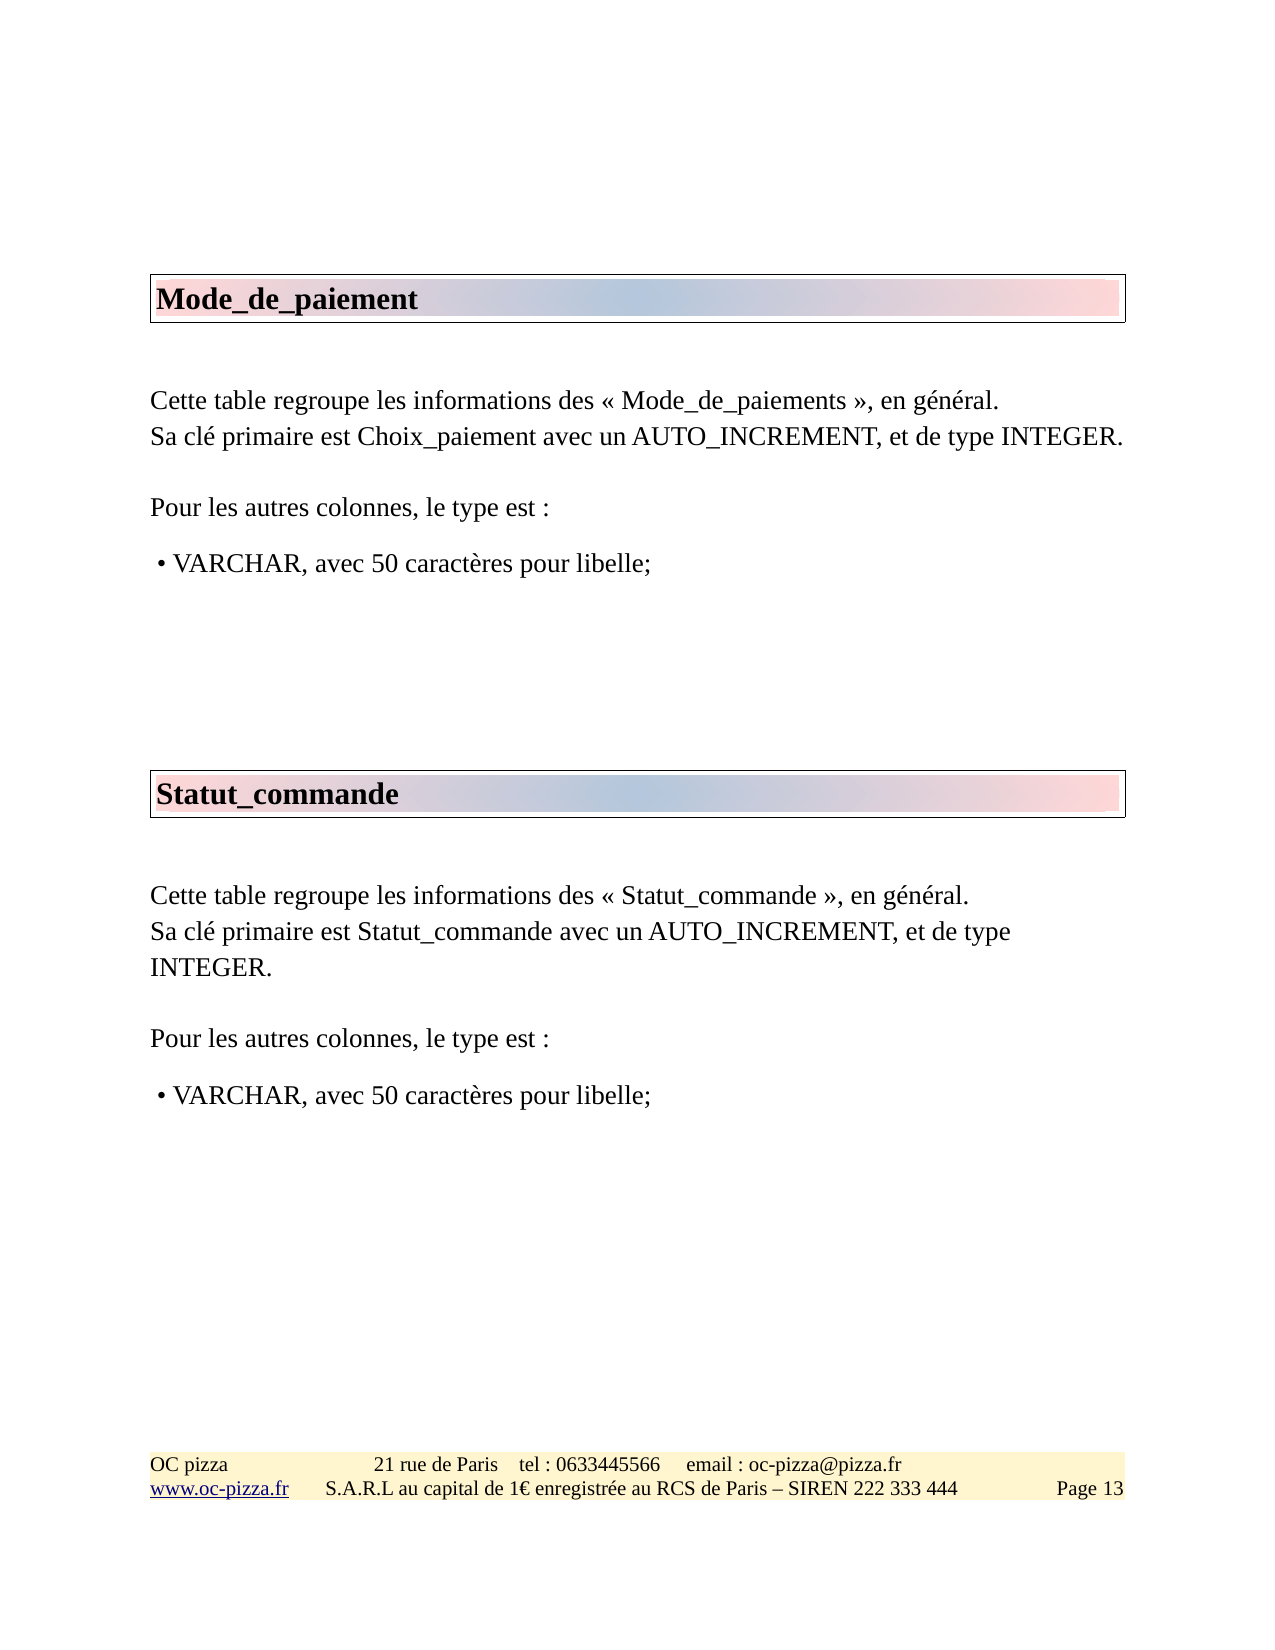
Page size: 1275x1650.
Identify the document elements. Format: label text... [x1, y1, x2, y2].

text Pour les autres colonnes, le type est : [150, 1022, 1125, 1053]
table_header Statut_commande [151, 771, 1125, 817]
text • VARCHAR, avec 50 caractères pour libelle; [150, 548, 1125, 579]
text Pour les autres colonnes, le type est : [150, 491, 1125, 522]
text • VARCHAR, avec 50 caractères pour libelle; [150, 1079, 1125, 1110]
text Sa clé primaire est Choix_paiement avec un AUTO_INCREMENT, et de type INTEGER. [150, 419, 1125, 451]
table_header Mode_de_paiement [151, 275, 1125, 322]
text Sa clé primaire est Statut_commande avec un AUTO_INCREMENT, et de type INTEGER. [150, 915, 1125, 982]
text Cette table regroupe les informations des « Statut_commande », en général. [150, 879, 1125, 910]
text Cette table regroupe les informations des « Mode_de_paiements », en général. [150, 384, 1125, 415]
